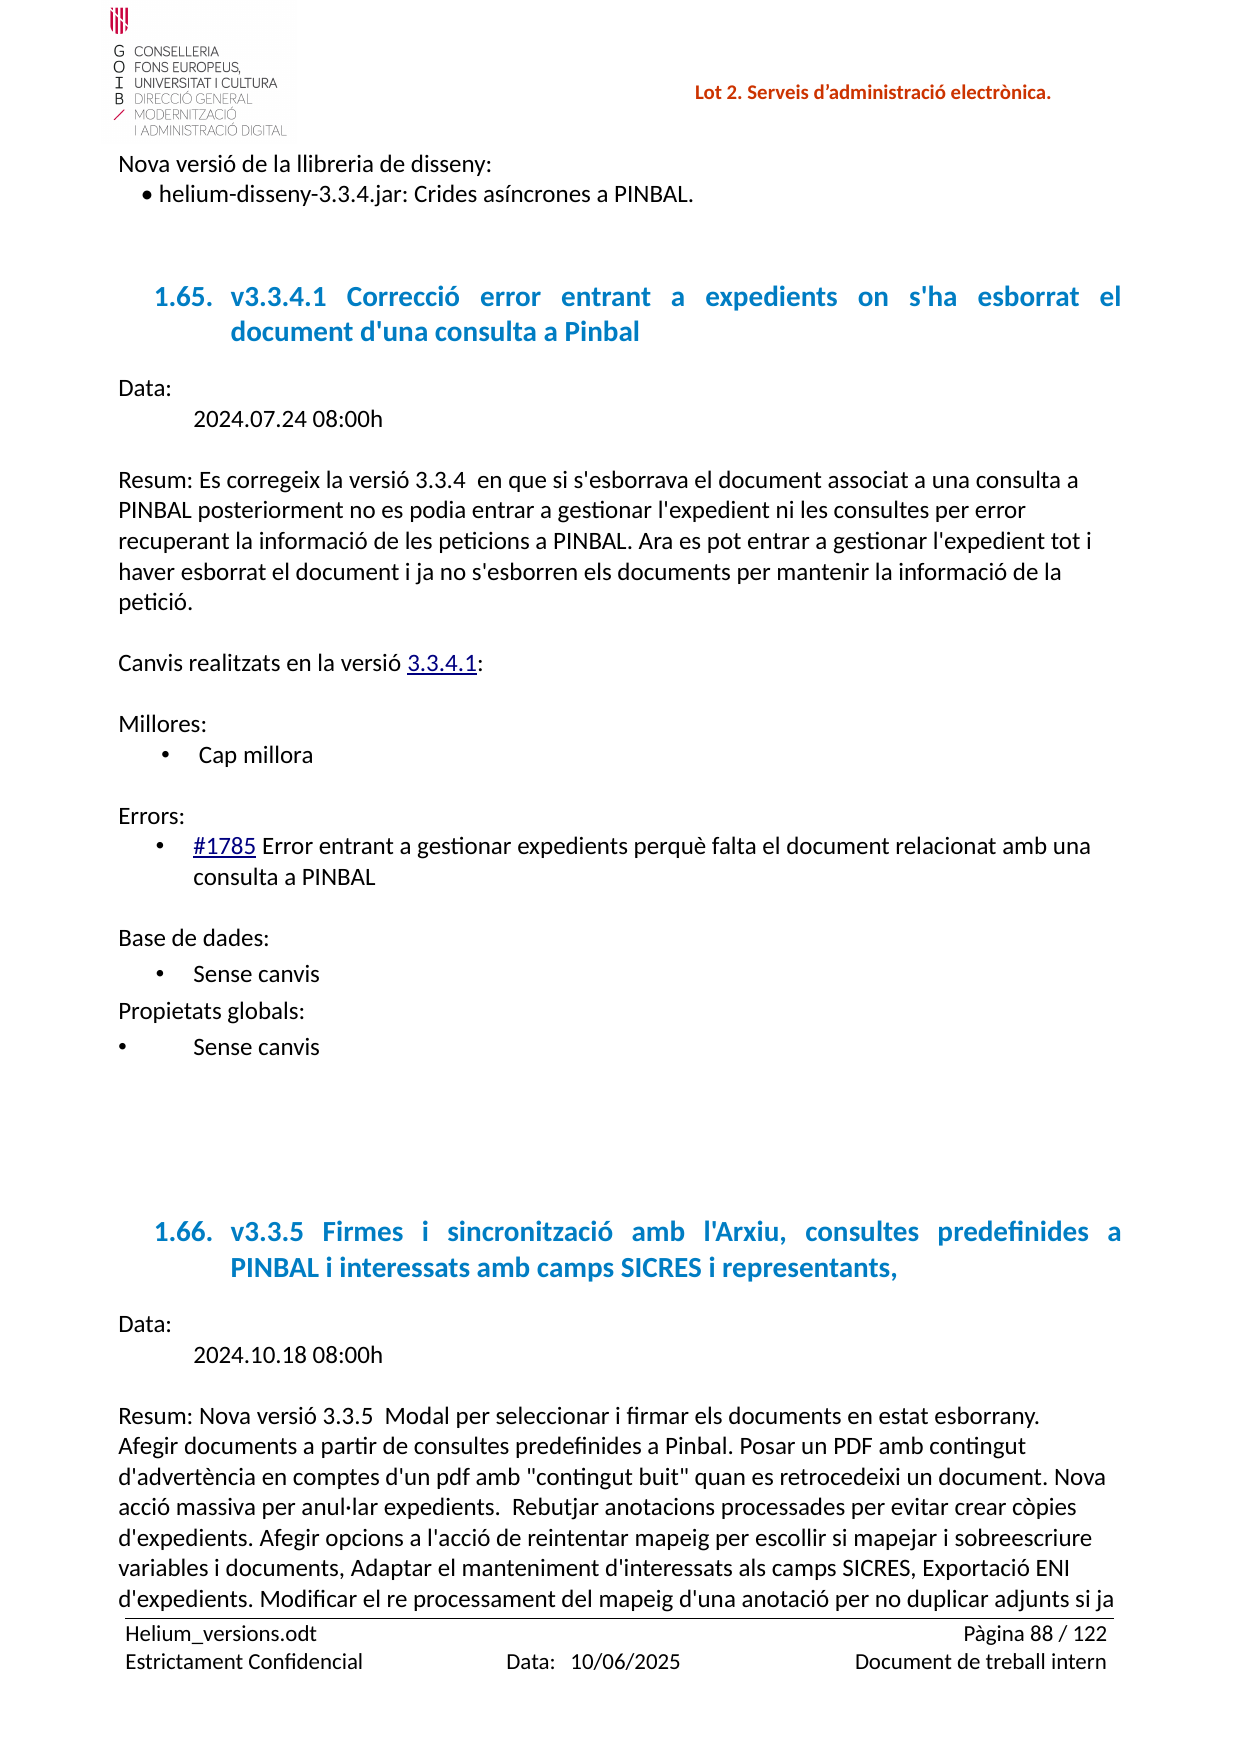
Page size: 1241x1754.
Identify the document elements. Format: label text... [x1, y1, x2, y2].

text Data: [118, 373, 1122, 403]
text Resum: Es corregeix la versió 3.3.4 en que si s'esborrava el document associat a una consulta a PINBAL posteriorment no es podia entrar a gestionar l'expedient ni les consultes per error recuperant la informació de les peticions a PINBAL. Ara es pot entrar a gestionar l'expedient tot i haver esborrat el document i ja no s'esborren els documents per mantenir la informació de la petició. [118, 464, 1122, 617]
text Data: [118, 1308, 1122, 1339]
text 2024.10.18 08:00h [118, 1339, 1122, 1369]
subtitle v3.3.4.1 Correcció error entrant a expedients on s'ha esborrat el document d'una consulta a Pinbal [153, 278, 1122, 349]
text Nova versió de la llibreria de disseny: • helium-disseny-3.3.4.jar: Crides asíncrones a PINBAL. [118, 148, 1122, 209]
text Canvis realitzats en la versió 3.3.4.1: [118, 647, 1122, 678]
text Resum: Nova versió 3.3.5 Modal per seleccionar i firmar els documents en estat esborrany. Afegir documents a partir de consultes predefinides a Pinbal. Posar un PDF amb contingut d'advertència en comptes d'un pdf amb "contingut buit" quan es retrocedeixi un document. Nova acció massiva per anul·lar expedients. Rebutjar anotacions processades per evitar crear còpies d'expedients. Afegir opcions a l'acció de reintentar mapeig per escollir si mapejar i sobreescriure variables i documents, Adaptar el manteniment d'interessats als camps SICRES, Exportació ENI d'expedients. Modificar el re processament del mapeig d'una anotació per no duplicar adjunts si ja [118, 1400, 1122, 1614]
text Errors: [118, 800, 1122, 830]
list Sense canvis [156, 958, 1122, 989]
text 2024.07.24 08:00h [118, 403, 1122, 434]
text Base de dades: [118, 922, 1122, 952]
text Millores: [118, 708, 1122, 739]
text Propietats globals: [118, 995, 1122, 1025]
picture [100, 0, 297, 144]
list Cap millora [161, 739, 1122, 769]
list #1785 Error entrant a gestionar expedients perquè falta el document relacionat amb una consulta a PINBAL [156, 830, 1122, 891]
subtitle v3.3.5 Firmes i sincronització amb l'Arxiu, consultes predefinides a PINBAL i interessats amb camps SICRES i representants, [153, 1213, 1122, 1285]
list Sense canvis [118, 1031, 1122, 1062]
